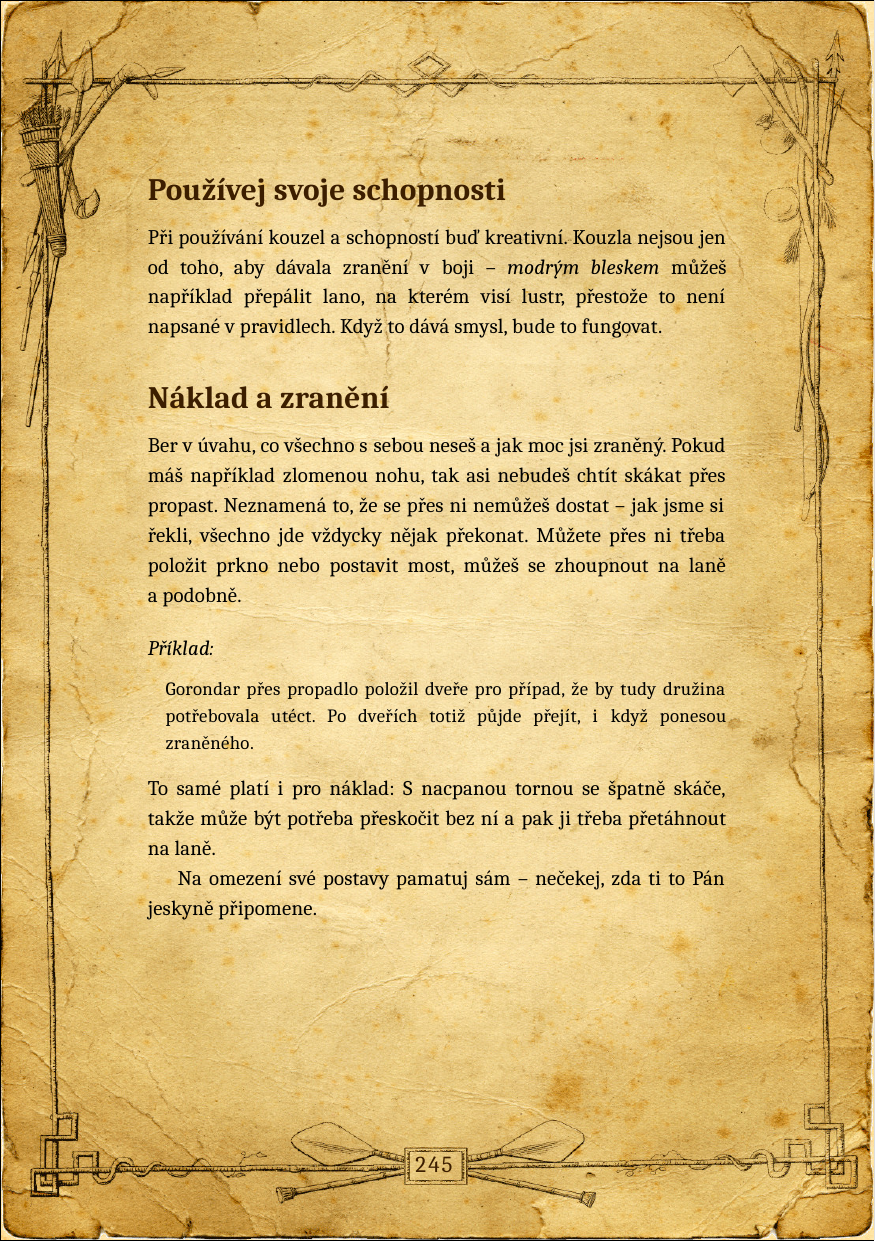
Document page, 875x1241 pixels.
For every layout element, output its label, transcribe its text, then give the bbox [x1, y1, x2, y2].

text Při používání kouzel a⁠ schopností buď kreativní. Kouzla nejsou jen od toho, aby dávala zranění v⁠ boji – modrým bleskem můžeš například přepálit lano, na kterém visí lustr, přestože to není napsané v⁠ pravidlech. Když to dává smysl, bude to fungovat. [148, 225, 726, 339]
subtitle Náklad a⁠ zranění [148, 380, 726, 416]
text To samé platí i⁠ pro náklad: S⁠ nacpanou tornou se špatně skáče, takže může být potřeba přeskočit bez ní a⁠ pak ji třeba přetáhnout na laně. Na omezení své postavy pamatuj sám – nečekej, zda ti to Pán jeskyně připomene. [148, 777, 726, 921]
picture [1, 1, 874, 1240]
text Příklad: [148, 637, 726, 661]
text Ber v⁠ úvahu, co všechno s⁠ sebou neseš a⁠ jak moc jsi zraněný. Pokud máš například zlomenou nohu, tak asi nebudeš chtít skákat přes propast. Neznamená to, že se přes ni nemůžeš dostat – jak jsme si řekli, všechno jde vždycky nějak překonat. Můžete přes ni třeba položit prkno nebo postavit most, můžeš se zhoupnout na laně a⁠ podobně. [148, 434, 726, 607]
subtitle Používej svoje schopnosti [148, 172, 726, 208]
text Gorondar přes propadlo položil dveře pro případ, že by tudy družina potřebovala utéct. Po dveřích totiž půjde přejít, i⁠ když ponesou zraněného. [165, 679, 726, 754]
